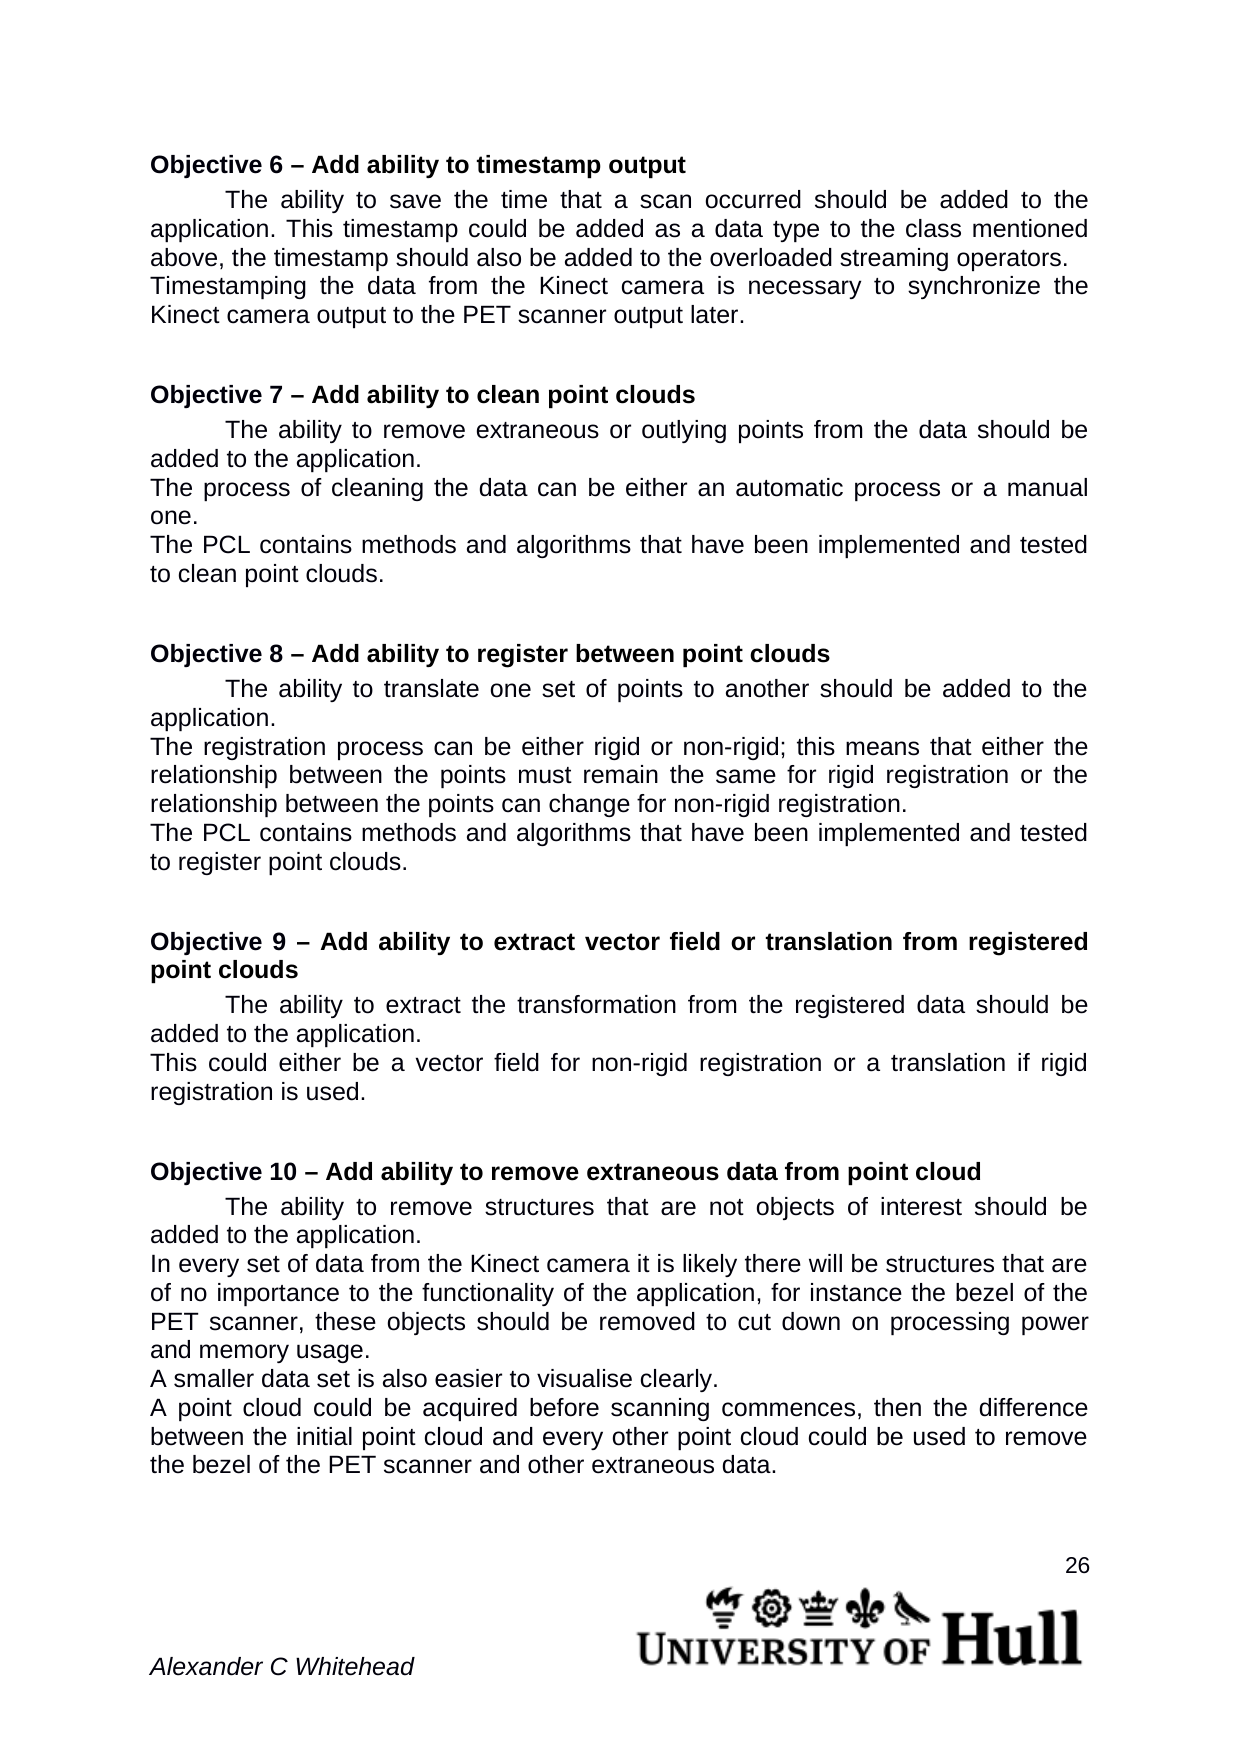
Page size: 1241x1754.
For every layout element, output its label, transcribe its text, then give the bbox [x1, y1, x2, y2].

text This could either be a vector field for non-rigid registration or a translation if rigid registration is used. [150, 1048, 1090, 1105]
subtitle Objective 6 – Add ability to timestamp output [150, 150, 1090, 179]
text The ability to remove structures that are not objects of interest should be added to the application. [150, 1192, 1090, 1249]
text The PCL contains methods and algorithms that have been implemented and tested to clean point clouds. [150, 530, 1090, 588]
text A point cloud could be acquired before scanning commences, then the difference between the initial point cloud and every other point cloud could be used to remove the bezel of the PET scanner and other extraneous data. [150, 1393, 1090, 1479]
text In every set of data from the Kinect camera it is likely there will be structures that are of no importance to the functionality of the application, for instance the bezel of the PET scanner, these objects should be removed to cut down on processing power and memory usage. [150, 1249, 1090, 1364]
subtitle Objective 10 – Add ability to remove extraneous data from point cloud [150, 1157, 1090, 1185]
picture [630, 1578, 1091, 1675]
text The process of cleaning the data can be either an automatic process or a manual one. [150, 473, 1090, 530]
text The ability to save the time that a scan occurred should be added to the application. This timestamp could be added as a data type to the class mentioned above, the timestamp should also be added to the overloaded streaming operators. [150, 185, 1090, 271]
text A smaller data set is also easier to visualise clearly. [150, 1364, 1090, 1393]
text The ability to translate one set of points to another should be added to the application. [150, 674, 1090, 731]
subtitle Objective 8 – Add ability to register between point clouds [150, 639, 1090, 668]
text The registration process can be either rigid or non-rigid; this means that either the relationship between the points must remain the same for rigid registration or the relationship between the points can change for non-rigid registration. [150, 731, 1090, 818]
subtitle Objective 9 – Add ability to extract vector field or translation from registered point clouds [150, 927, 1090, 984]
subtitle Objective 7 – Add ability to clean point clouds [150, 380, 1090, 409]
text The PCL contains methods and algorithms that have been implemented and tested to register point clouds. [150, 818, 1090, 875]
text The ability to extract the transformation from the registered data should be added to the application. [150, 990, 1090, 1048]
text Timestamping the data from the Kinect camera is necessary to synchronize the Kinect camera output to the PET scanner output later. [150, 271, 1090, 329]
text The ability to remove extraneous or outlying points from the data should be added to the application. [150, 415, 1090, 473]
